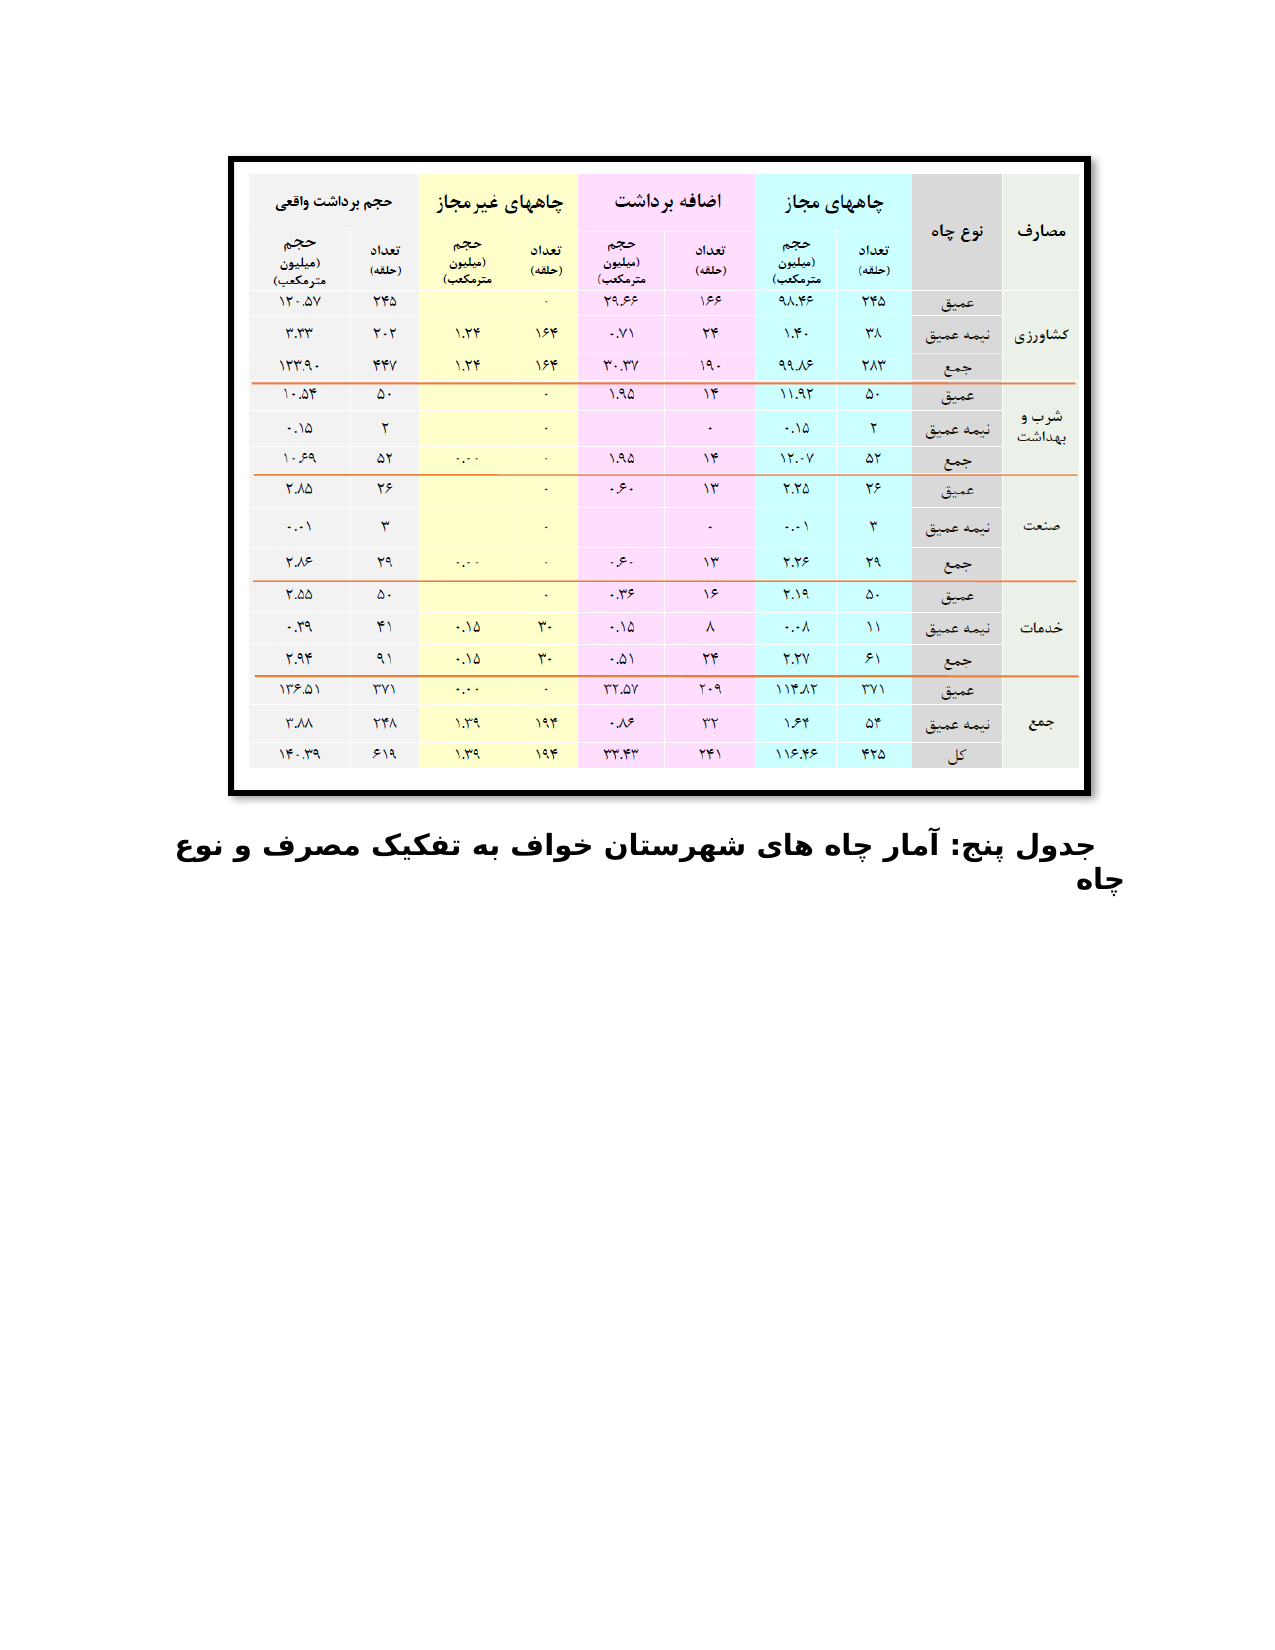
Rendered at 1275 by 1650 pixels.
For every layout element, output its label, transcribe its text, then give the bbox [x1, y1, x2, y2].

picture [234, 162, 1084, 790]
text جدول پنج: آمار چاه های شهرستان خواف به تفکیک مصرف و نوع چاه [150, 150, 1125, 896]
